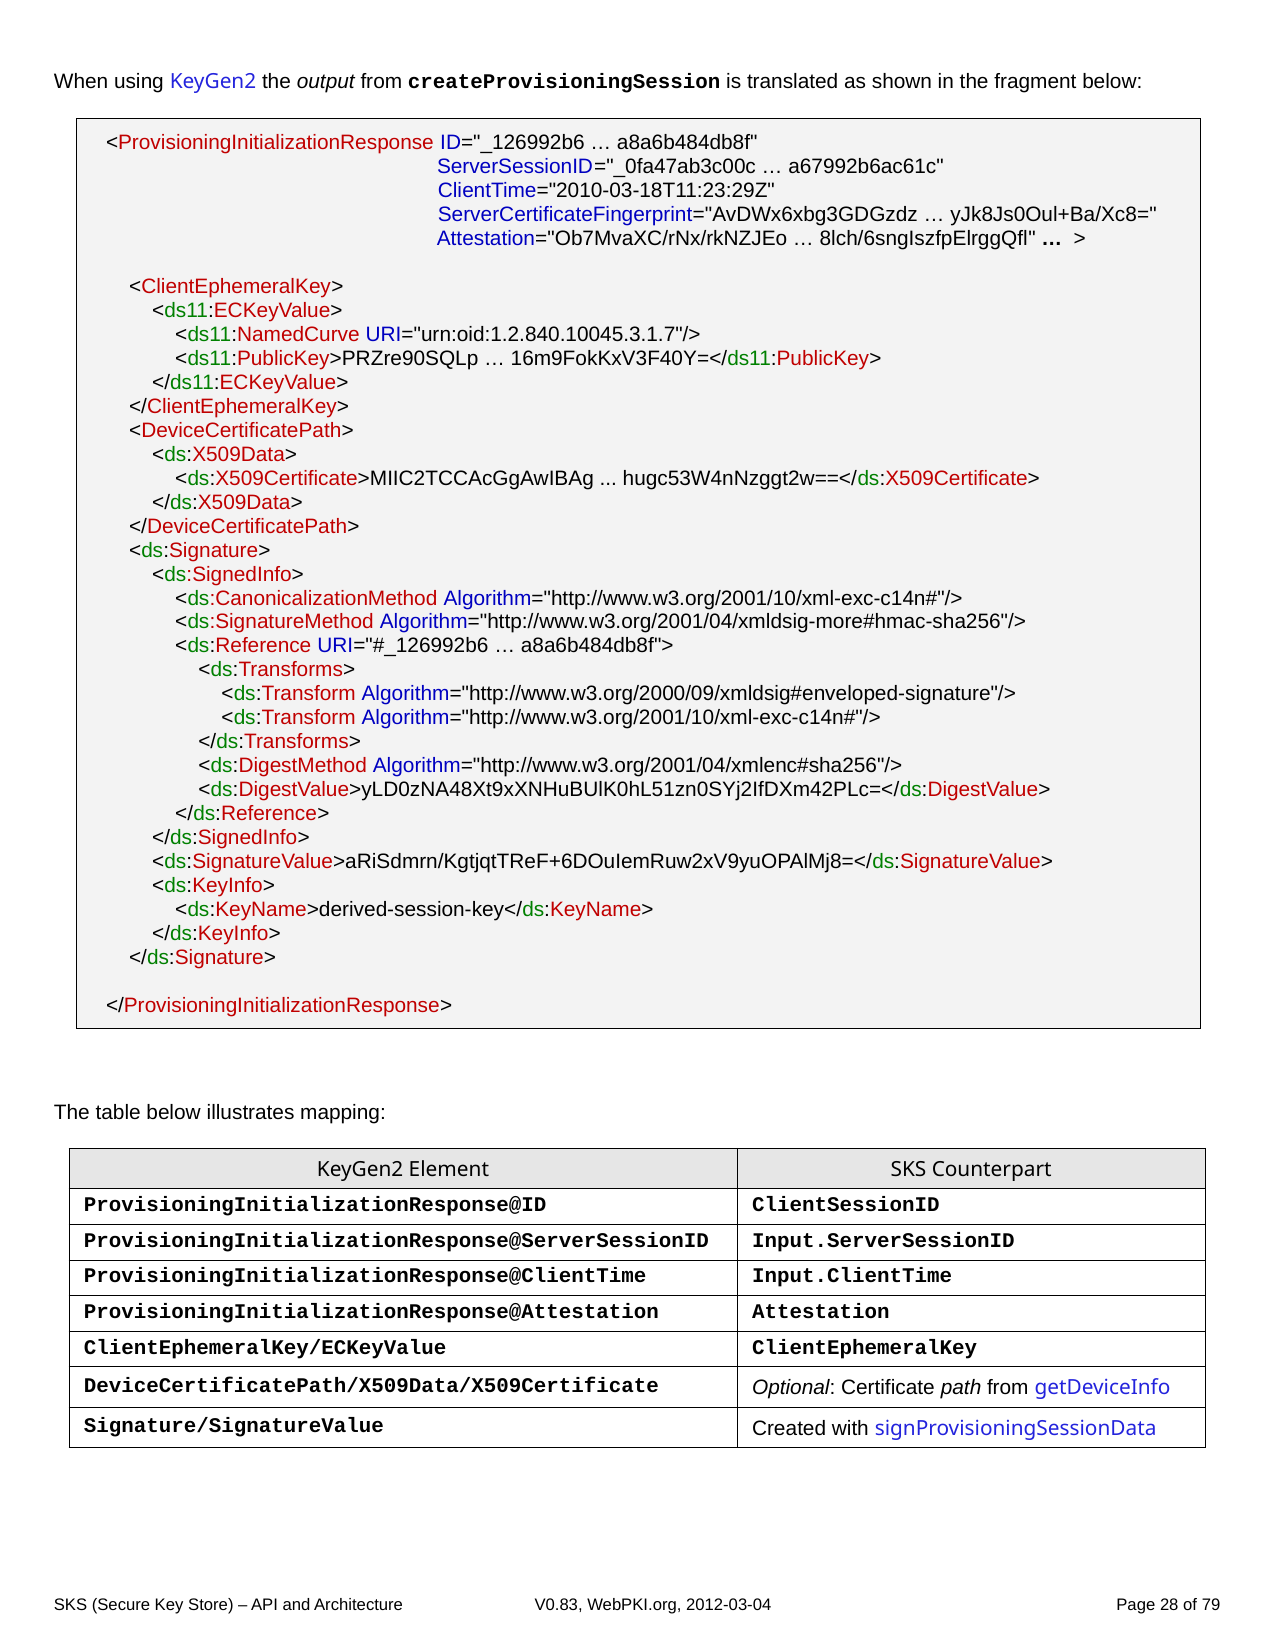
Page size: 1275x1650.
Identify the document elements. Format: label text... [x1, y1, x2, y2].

table_cell DeviceCertificatePath/X509Data/X509Certificate [70, 1367, 737, 1407]
table_cell Input.ClientTime [738, 1261, 1205, 1295]
table_header SKS Counterpart [738, 1149, 1205, 1188]
text The table below illustrates mapping: [54, 1100, 1221, 1148]
table_cell Created with signProvisioningSessionData [738, 1408, 1205, 1447]
table_header <ProvisioningInitializationResponse ID="_126992b6 … a8a6b484db8f" ServerSessionID="_0fa47ab3c00c … a67992b6ac61c" ClientTime="2010-03-18T11:23:29Z" ServerCertificateFingerprint="AvDWx6xbg3GDGzdz … yJk8Js0Oul+Ba/Xc8=" Attestation="Ob7MvaXC/rNx/rkNZJEo … 8lch/6sngIszfpElrggQfl" … > <ClientEphemeralKey> <ds11:ECKeyValue> <ds11:NamedCurve URI="urn:oid:1.2.840.10045.3.1.7"/> <ds11:PublicKey>PRZre90SQLp … 16m9FokKxV3F40Y=</ds11:PublicKey> </ds11:ECKeyValue> </ClientEphemeralKey> <DeviceCertificatePath> <ds:X509Data> <ds:X509Certificate>MIIC2TCCAcGgAwIBAg ... hugc53W4nNzggt2w==</ds:X509Certificate> </ds:X509Data> </DeviceCertificatePath> <ds:Signature> <ds:SignedInfo> <ds:CanonicalizationMethod Algorithm="http://www.w3.org/2001/10/xml-exc-c14n#"/> <ds:SignatureMethod Algorithm="http://www.w3.org/2001/04/xmldsig-more#hmac-sha256"/> <ds:Reference URI="#_126992b6 … a8a6b484db8f"> <ds:Transforms> <ds:Transform Algorithm="http://www.w3.org/2000/09/xmldsig#enveloped-signature"/> <ds:Transform Algorithm="http://www.w3.org/2001/10/xml-exc-c14n#"/> </ds:Transforms> <ds:DigestMethod Algorithm="http://www.w3.org/2001/04/xmlenc#sha256"/> <ds:DigestValue>yLD0zNA48Xt9xXNHuBUlK0hL51zn0SYj2IfDXm42PLc=</ds:DigestValue> </ds:Reference> </ds:SignedInfo> <ds:SignatureValue>aRiSdmrn/KgtjqtTReF+6DOuIemRuw2xV9yuOPAlMj8=</ds:SignatureValue> <ds:KeyInfo> <ds:KeyName>derived-session-key</ds:KeyName> </ds:KeyInfo> </ds:Signature> </ProvisioningInitializationResponse> [77, 119, 1200, 1028]
table_cell ClientEphemeralKey [738, 1332, 1205, 1366]
table_header KeyGen2 Element [70, 1149, 737, 1188]
text When using KeyGen2 the output from createProvisioningSession is translated as shown in the fragment below: [54, 66, 1221, 118]
table_cell Attestation [738, 1296, 1205, 1331]
table_cell ProvisioningInitializationResponse@ID [70, 1189, 737, 1224]
table_cell Input.ServerSessionID [738, 1225, 1205, 1259]
table_cell ProvisioningInitializationResponse@Attestation [70, 1296, 737, 1331]
table_cell Optional: Certificate path from getDeviceInfo [738, 1367, 1205, 1407]
table_cell Signature/SignatureValue [70, 1408, 737, 1447]
table_cell ClientSessionID [738, 1189, 1205, 1224]
table_cell ClientEphemeralKey/ECKeyValue [70, 1332, 737, 1366]
table_cell ProvisioningInitializationResponse@ClientTime [70, 1261, 737, 1295]
table_cell ProvisioningInitializationResponse@ServerSessionID [70, 1225, 737, 1259]
